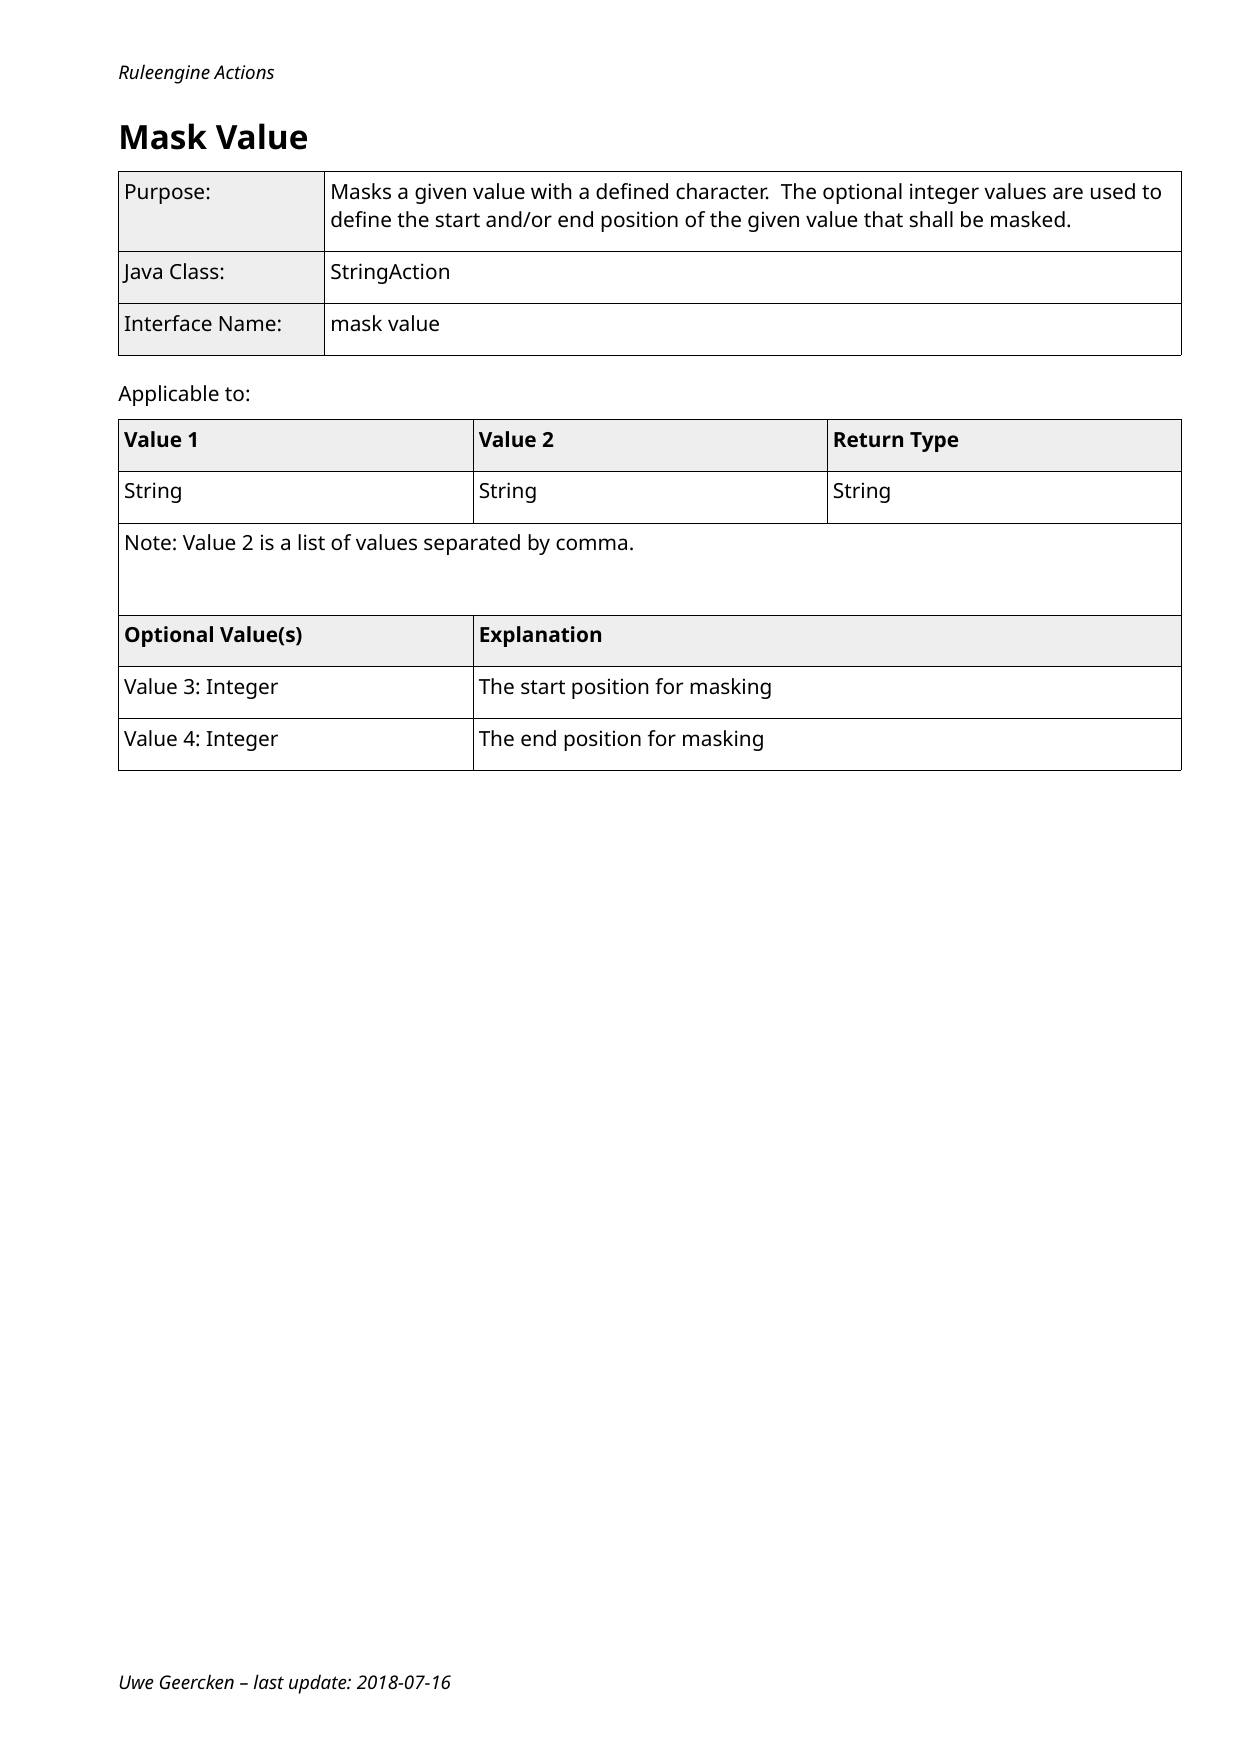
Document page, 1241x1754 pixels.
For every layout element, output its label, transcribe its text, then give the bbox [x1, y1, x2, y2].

table_header Return Type [828, 420, 1181, 471]
table_cell mask value [325, 304, 1181, 355]
table_cell The start position for masking [474, 667, 1181, 718]
table_cell Value 3: Integer [119, 667, 473, 718]
table_header Purpose: [119, 172, 324, 251]
table_cell String [119, 472, 473, 522]
table_header Masks a given value with a defined character. The optional integer values are used to define the start and/or end position of the given value that shall be masked. [325, 172, 1181, 251]
text Mask Value [118, 114, 1181, 159]
table_cell Interface Name: [119, 304, 324, 355]
table_cell String [828, 472, 1181, 522]
table_cell Java Class: [119, 252, 324, 303]
table_header Value 1 [119, 420, 473, 471]
table_cell StringAction [325, 252, 1181, 303]
table_cell Note: Value 2 is a list of values separated by comma. [119, 524, 1181, 614]
table_cell Explanation [474, 616, 1181, 666]
table_header Value 2 [474, 420, 827, 471]
table_cell Value 4: Integer [119, 719, 473, 770]
table_cell Optional Value(s) [119, 616, 473, 666]
table_cell The end position for masking [474, 719, 1181, 770]
table_cell String [474, 472, 827, 522]
text Applicable to: [118, 379, 1181, 407]
